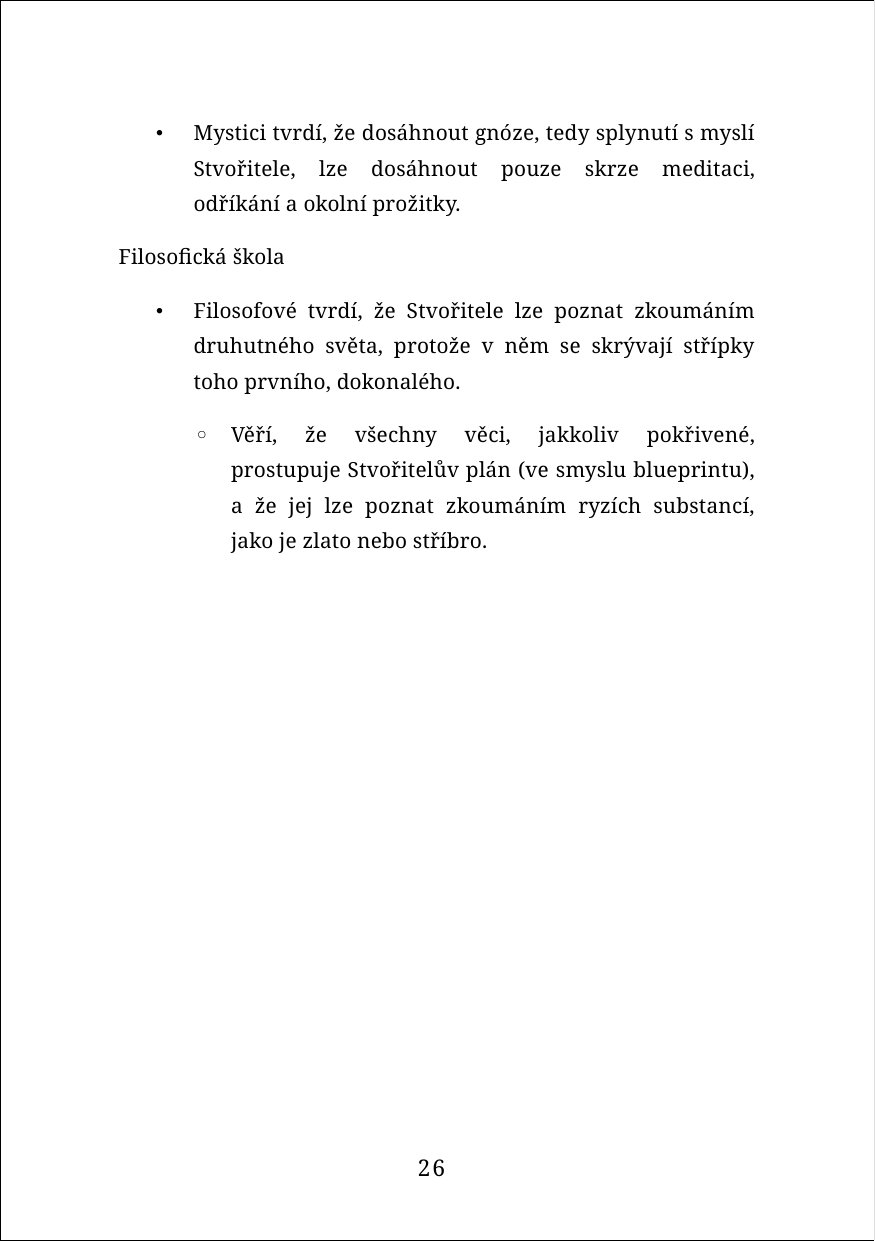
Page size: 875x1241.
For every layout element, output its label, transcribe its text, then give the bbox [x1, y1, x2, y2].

list Filosofové tvrdí, že Stvořitele lze poznat zkoumáním druhutného světa, protože v něm se skrývají střípky toho prvního, dokonalého. [156, 296, 756, 395]
list Věří, že všechny věci, jakkoliv pokřivené, prostupuje Stvořitelův plán (ve smyslu blueprintu), a že jej lze poznat zkoumáním ryzích substancí, jako je zlato nebo stříbro. [193, 420, 756, 555]
text Filosofická škola [118, 242, 756, 271]
list Mystici tvrdí, že dosáhnout gnóze, tedy splynutí s myslí Stvořitele, lze dosáhnout pouze skrze meditaci, odříkání a okolní prožitky. [156, 118, 756, 218]
